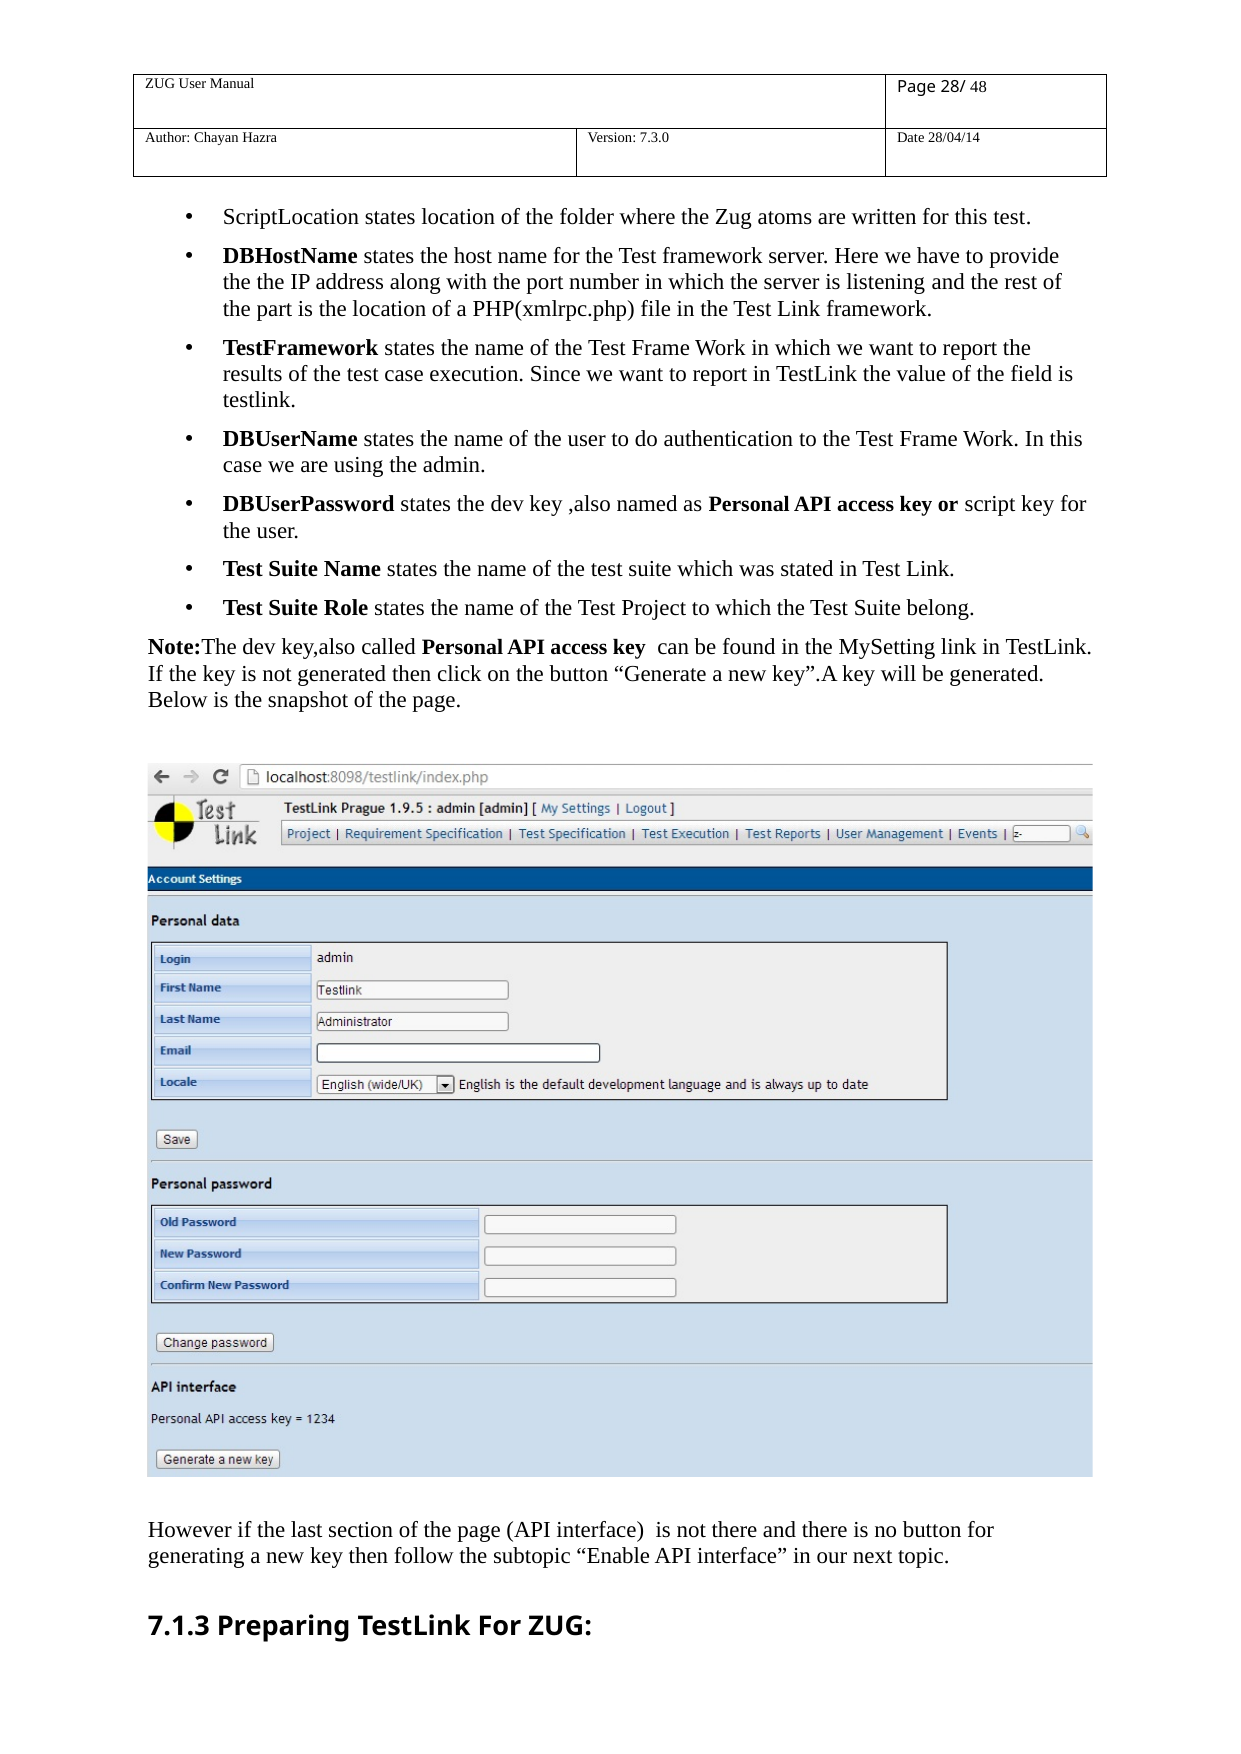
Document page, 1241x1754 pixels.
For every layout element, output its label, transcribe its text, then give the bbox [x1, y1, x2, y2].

text Note:The dev key,also called Personal API access key can be found in the MySetting link in TestLink. If the key is not generated then click on the button “Generate a new key”.A key will be generated. Below is the snapshot of the page. [148, 633, 1092, 712]
list DBUserPassword states the dev key ,also named as Personal API access key or script key for the user. [185, 490, 1092, 543]
list Test Suite Name states the name of the test suite which was stated in Test Link. [185, 556, 1092, 582]
subtitle 7.1.3 Preparing TestLink For ZUG: [148, 1606, 1092, 1643]
picture [147, 763, 1093, 1477]
list Test Suite Role states the name of the Test Project to which the Test Suite belong. [185, 594, 1092, 621]
list ScriptLocation states location of the folder where the Zug atoms are written for this test. [185, 203, 1092, 229]
text However if the last section of the page (API interface) is not there and there is no button for generating a new key then follow the subtopic “Enable API interface” in our next topic. [148, 1516, 1092, 1569]
list DBUserName states the name of the user to do authentication to the Test Frame Work. In this case we are using the admin. [185, 425, 1092, 478]
list DBHostName states the host name for the Test framework server. Here we have to provide the the IP address along with the port number in which the server is listening and the rest of the part is the location of a PHP(xmlrpc.php) file in the Test Link framework. [185, 242, 1092, 321]
list TestFramework states the name of the Test Frame Work in which we want to report the results of the test case execution. Since we want to report in TestLink the value of the field is testlink. [185, 333, 1092, 413]
